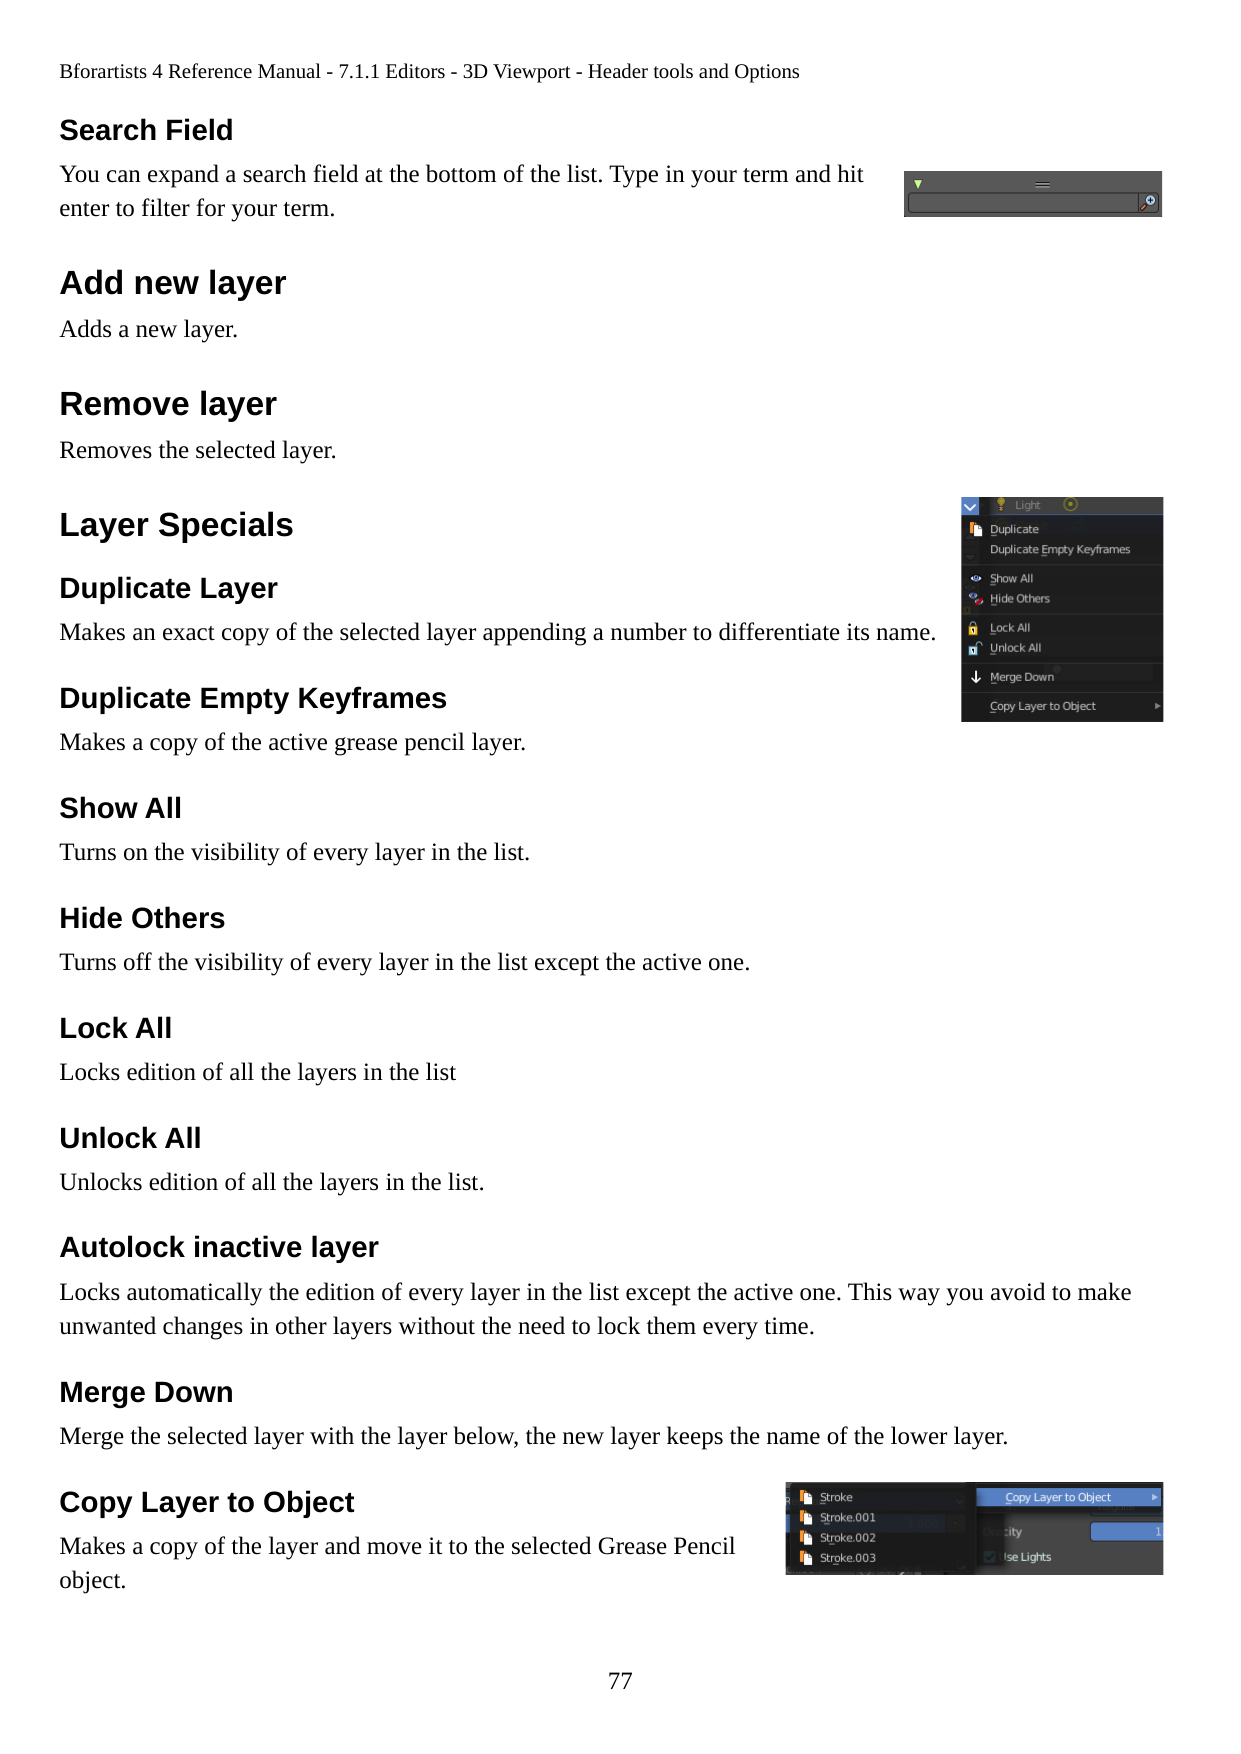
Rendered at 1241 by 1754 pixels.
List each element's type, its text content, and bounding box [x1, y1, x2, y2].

text Turns off the visibility of every layer in the list except the active one. [59, 947, 1181, 976]
subtitle [1164, 681, 1181, 715]
text Adds a new layer. [59, 314, 1181, 343]
subtitle Merge Down [59, 1375, 1181, 1408]
text Unlocks edition of all the layers in the list. [59, 1167, 1181, 1196]
subtitle Add new layer [59, 263, 1181, 302]
picture [904, 171, 1163, 217]
subtitle Duplicate Empty Keyframes [59, 681, 961, 715]
text You can expand a search field at the bottom of the list. Type in your term and hit enter to filter for your term. [59, 159, 1181, 222]
subtitle Unlock All [59, 1121, 1181, 1154]
subtitle Hide Others [59, 901, 1181, 934]
text Makes a copy of the active grease pencil layer. [59, 727, 1181, 756]
text Makes an exact copy of the selected layer appending a number to differentiate its name. [59, 617, 961, 646]
picture [785, 1482, 1164, 1575]
subtitle Copy Layer to Object [59, 1485, 785, 1518]
text Merge the selected layer with the layer below, the new layer keeps the name of the lower layer. [59, 1421, 1181, 1450]
subtitle Autolock inactive layer [59, 1230, 1181, 1264]
text Turns on the visibility of every layer in the list. [59, 837, 1181, 866]
subtitle Remove layer [59, 384, 1181, 423]
subtitle Layer Specials [59, 505, 961, 544]
subtitle Lock All [59, 1011, 1181, 1044]
subtitle Show All [59, 791, 1181, 824]
subtitle [1164, 571, 1181, 605]
text Locks edition of all the layers in the list [59, 1057, 1181, 1086]
subtitle [1164, 1485, 1181, 1518]
subtitle Search Field [59, 113, 1181, 146]
text Makes a copy of the layer and move it to the selected Grease Pencil object. [59, 1531, 1181, 1594]
subtitle Duplicate Layer [59, 571, 961, 605]
picture [961, 497, 1164, 722]
text Locks automatically the edition of every layer in the list except the active one. This way you avoid to make unwanted changes in other layers without the need to lock them every time. [59, 1277, 1181, 1340]
text Removes the selected layer. [59, 435, 1181, 464]
subtitle [1164, 505, 1181, 544]
